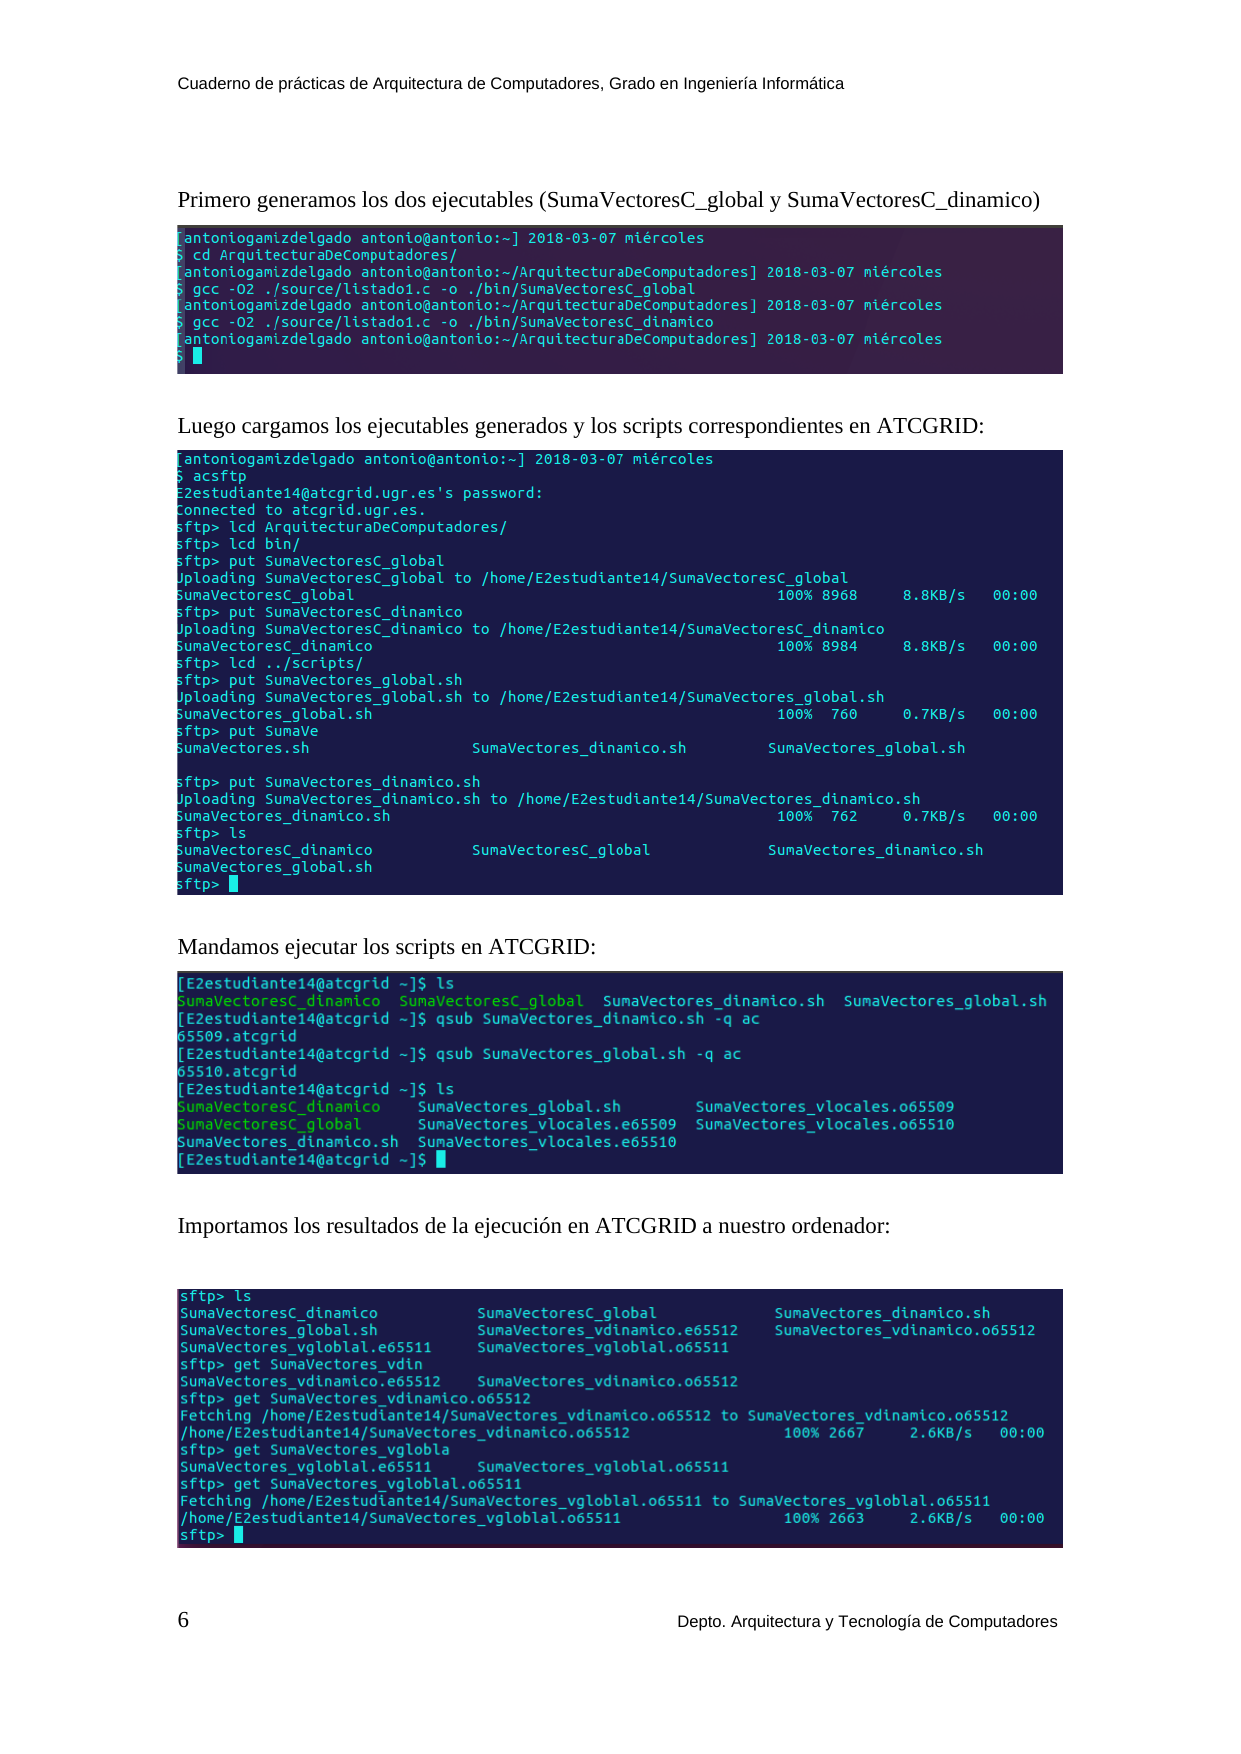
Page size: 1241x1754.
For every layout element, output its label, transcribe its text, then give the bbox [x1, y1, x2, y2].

picture [177, 971, 1063, 1174]
list Mandamos ejecutar los scripts en ATCGRID: [177, 933, 1063, 959]
list Luego cargamos los ejecutables generados y los scripts correspondientes en ATCGRID: [177, 412, 1063, 438]
picture [177, 450, 1063, 895]
picture [177, 225, 1063, 374]
picture [177, 1289, 1063, 1548]
list Importamos los resultados de la ejecución en ATCGRID a nuestro ordenador: [177, 1212, 1063, 1238]
list Primero generamos los dos ejecutables (SumaVectoresC_global y SumaVectoresC_dinamico) [177, 187, 1063, 213]
